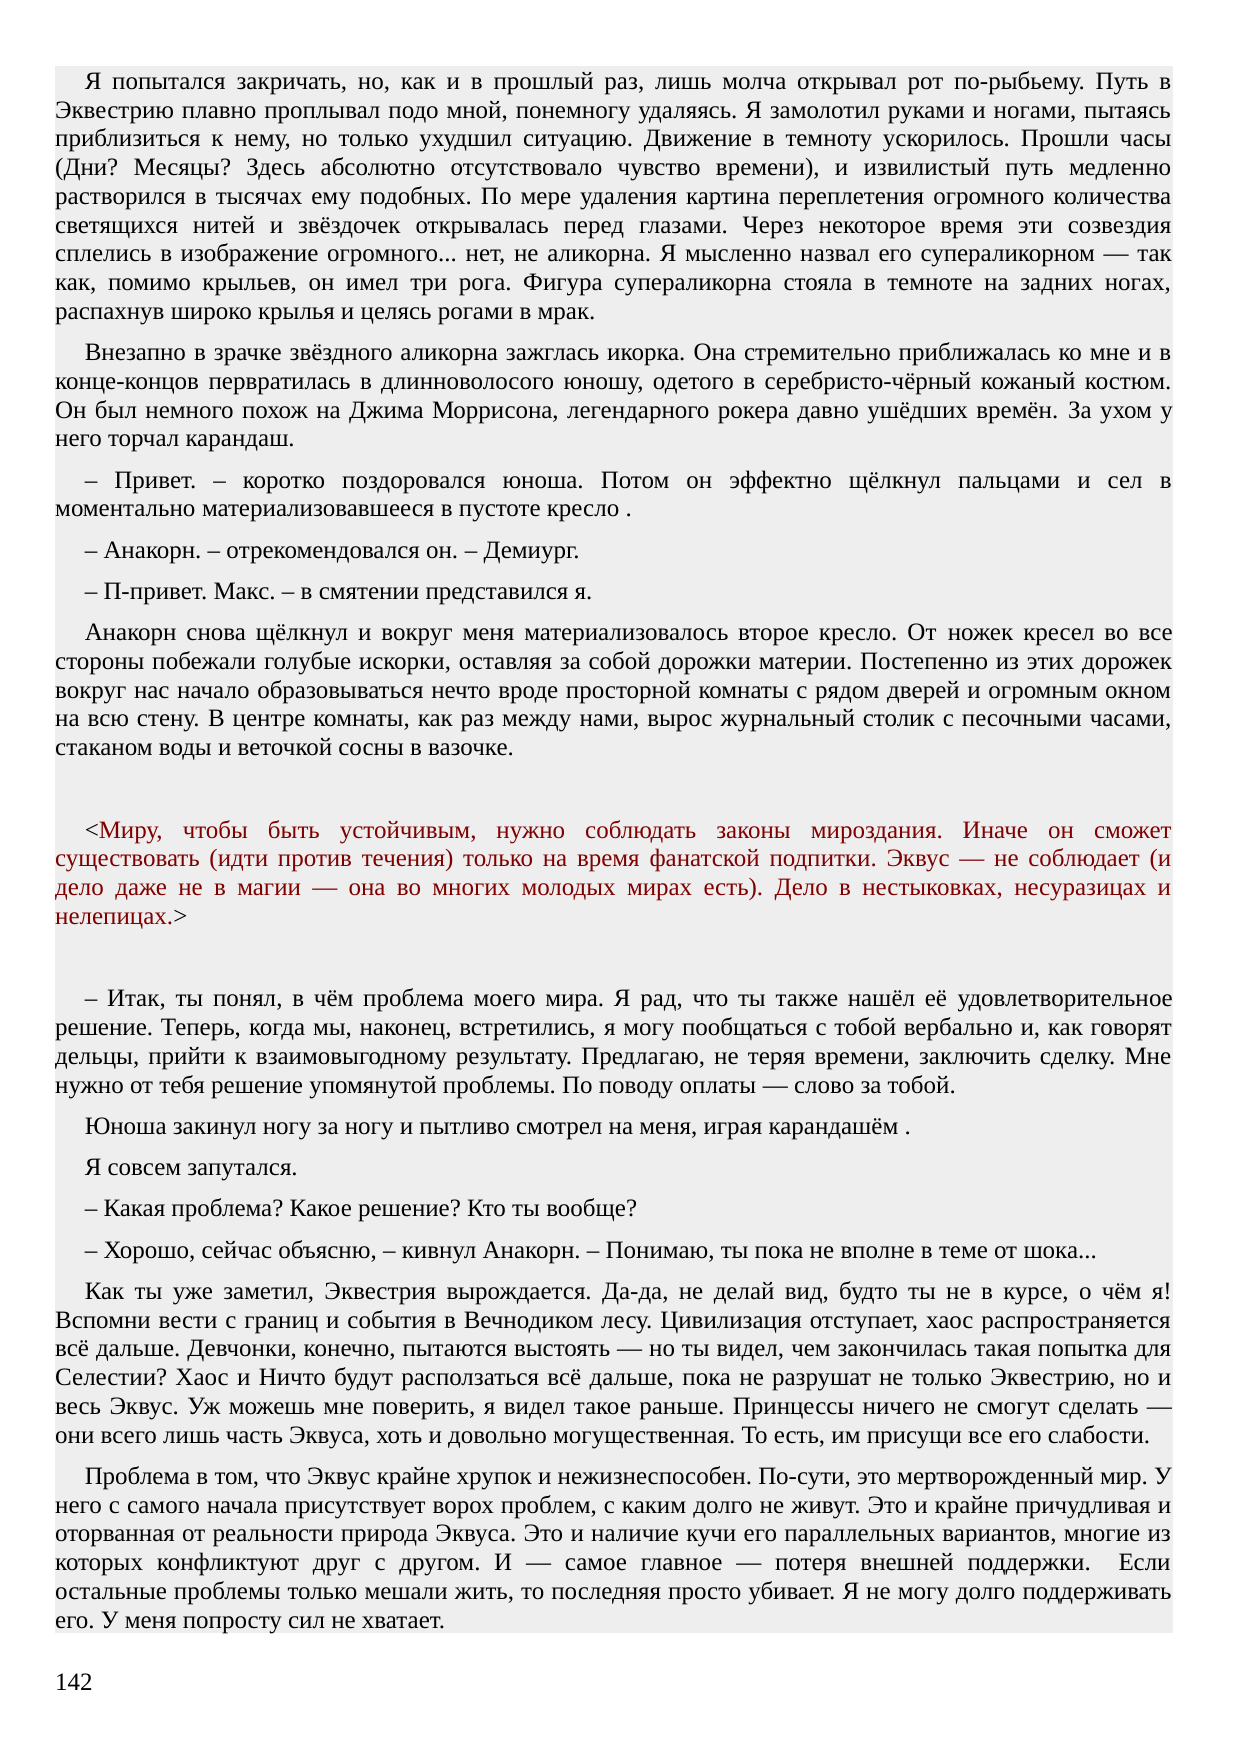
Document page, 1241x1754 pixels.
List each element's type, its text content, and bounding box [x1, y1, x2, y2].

text – Итак, ты понял, в чём проблема моего мира. Я рад, что ты также нашёл её удовлетворительное решение. Теперь, когда мы, наконец, встретились, я могу пообщаться с тобой вербально и, как говорят дельцы, прийти к взаимовыгодному результату. Предлагаю, не теряя времени, заключить сделку. Мне нужно от тебя решение упомянутой проблемы. По поводу оплаты — слово за тобой. [55, 983, 1173, 1098]
text <Миру, чтобы быть устойчивым, нужно соблюдать законы мироздания. Иначе он сможет существовать (идти против течения) только на время фанатской подпитки. Эквус — не соблюдает (и дело даже не в магии — она во многих молодых мирах есть). Дело в нестыковках, несуразицах и нелепицах.> [55, 815, 1173, 930]
text Как ты уже заметил, Эквестрия вырождается. Да-да, не делай вид, будто ты не в курсе, о чём я! Вспомни вести с границ и события в Вечнодиком лесу. Цивилизация отступает, хаос распространяется всё дальше. Девчонки, конечно, пытаются выстоять — но ты видел, чем закончилась такая попытка для Селестии? Хаос и Ничто будут расползаться всё дальше, пока не разрушат не только Эквестрию, но и весь Эквус. Уж можешь мне поверить, я видел такое раньше. Принцессы ничего не смогут сделать — они всего лишь часть Эквуса, хоть и довольно могущественная. То есть, им присущи все его слабости. [55, 1276, 1173, 1448]
text – Хорошо, сейчас объясню, – кивнул Анакорн. – Понимаю, ты пока не вполне в теме от шока... [55, 1235, 1173, 1263]
text Я совсем запутался. [55, 1152, 1173, 1181]
text Я попытался закричать, но, как и в прошлый раз, лишь молча открывал рот по-рыбьему. Путь в Эквестрию плавно проплывал подо мной, понемногу удаляясь. Я замолотил руками и ногами, пытаясь приблизиться к нему, но только ухудшил ситуацию. Движение в темноту ускорилось. Прошли часы (Дни? Месяцы? Здесь абсолютно отсутствовало чувство времени), и извилистый путь медленно растворился в тысячах ему подобных. По мере удаления картина переплетения огромного количества светящихся нитей и звёздочек открывалась перед глазами. Через некоторое время эти созвездия сплелись в изображение огромного... нет, не аликорна. Я мысленно назвал его супераликорном — так как, помимо крыльев, он имел три рога. Фигура супераликорна стояла в темноте на задних ногах, распахнув широко крылья и целясь рогами в мрак. [55, 66, 1173, 325]
text – П-привет. Макс. – в смятении представился я. [55, 576, 1173, 605]
text – Привет. – коротко поздоровался юноша. Потом он эффектно щёлкнул пальцами и сел в моментально материализовавшееся в пустоте кресло . [55, 465, 1173, 522]
text Проблема в том, что Эквус крайне хрупок и нежизнеспособен. По-сути, это мертворожденный мир. У него с самого начала присутствует ворох проблем, с каким долго не живут. Это и крайне причудливая и оторванная от реальности природа Эквуса. Это и наличие кучи его параллельных вариантов, многие из которых конфликтуют друг с другом. И — самое главное — потеря внешней поддержки. Если остальные проблемы только мешали жить, то последняя просто убивает. Я не могу долго поддерживать его. У меня попросту сил не хватает. [55, 1461, 1173, 1633]
text – Анакорн. – отрекомендовался он. – Демиург. [55, 535, 1173, 563]
text Юноша закинул ногу за ногу и пытливо смотрел на меня, играя карандашём . [55, 1111, 1173, 1140]
text – Какая проблема? Какое решение? Кто ты вообще? [55, 1193, 1173, 1222]
text Анакорн снова щёлкнул и вокруг меня материализовалось второе кресло. От ножек кресел во все стороны побежали голубые искорки, оставляя за собой дорожки материи. Постепенно из этих дорожек вокруг нас начало образовываться нечто вроде просторной комнаты с рядом дверей и огромным окном на всю стену. В центре комнаты, как раз между нами, вырос журнальный столик с песочными часами, стаканом воды и веточкой сосны в вазочке. [55, 617, 1173, 761]
text Внезапно в зрачке звёздного аликорна зажглась икорка. Она стремительно приближалась ко мне и в конце-концов первратилась в длинноволосого юношу, одетого в серебристо-чёрный кожаный костюм. Он был немного похож на Джима Моррисона, легендарного рокера давно ушёдших времён. За ухом у него торчал карандаш. [55, 337, 1173, 452]
